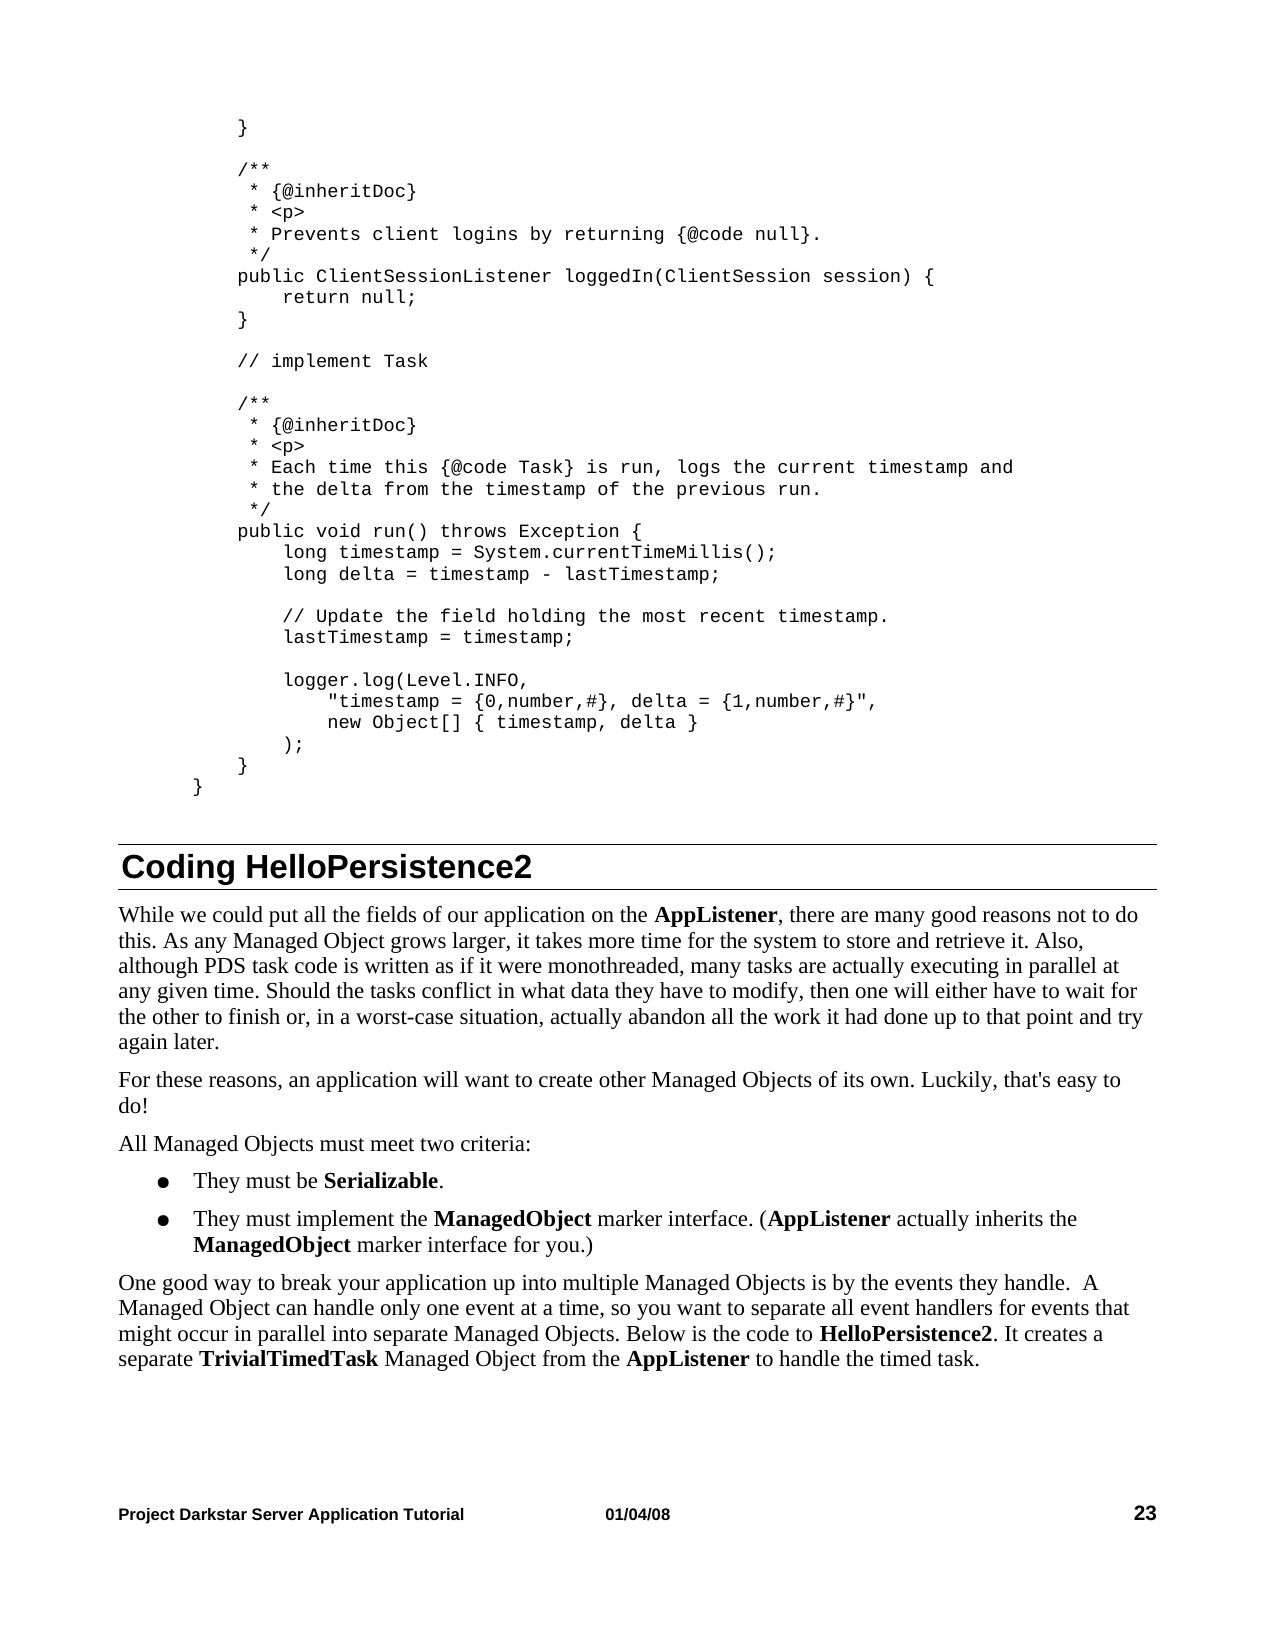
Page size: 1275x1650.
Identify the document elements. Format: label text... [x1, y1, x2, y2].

text } /** * {@inheritDoc} * <p> * Prevents client logins by returning {@code null}. */ public ClientSessionListener loggedIn(ClientSession session) { return null; } // implement Task /** * {@inheritDoc} * <p> * Each time this {@code Task} is run, logs the current timestamp and * the delta from the timestamp of the previous run. */ public void run() throws Exception { long timestamp = System.currentTimeMillis(); long delta = timestamp - lastTimestamp; // Update the field holding the most recent timestamp. lastTimestamp = timestamp; logger.log(Level.INFO, "timestamp = {0,number,#}, delta = {1,number,#}", new Object[] { timestamp, delta } ); } } [192, 118, 1098, 819]
text While we could put all the fields of our application on the AppListener, there are many good reasons not to do this. As any Managed Object grows larger, it takes more time for the system to store and retrieve it. Also, although PDS task code is written as if it were monothreaded, many tasks are actually executing in parallel at any given time. Should the tasks conflict in what data they have to modify, then one will either have to wait for the other to finish or, in a worst-case situation, actually abandon all the work it had done up to that point and try again later. [118, 902, 1157, 1055]
list They must implement the ManagedObject marker interface. (AppListener actually inherits the ManagedObject marker interface for you.) [156, 1206, 1157, 1257]
text One good way to break your application up into multiple Managed Objects is by the events they handle. A Managed Object can handle only one event at a time, so you want to separate all event handlers for events that might occur in parallel into separate Managed Objects. Below is the code to HelloPersistence2. It creates a separate TrivialTimedTask Managed Object from the AppListener to handle the timed task. [118, 1270, 1157, 1371]
text All Managed Objects must meet two criteria: [118, 1131, 1157, 1156]
list They must be Serializable. [156, 1168, 1157, 1194]
text For these reasons, an application will want to create other Managed Objects of its own. Luckily, that's easy to do! [118, 1067, 1157, 1118]
subtitle Coding HelloPersistence2 [118, 845, 1157, 889]
